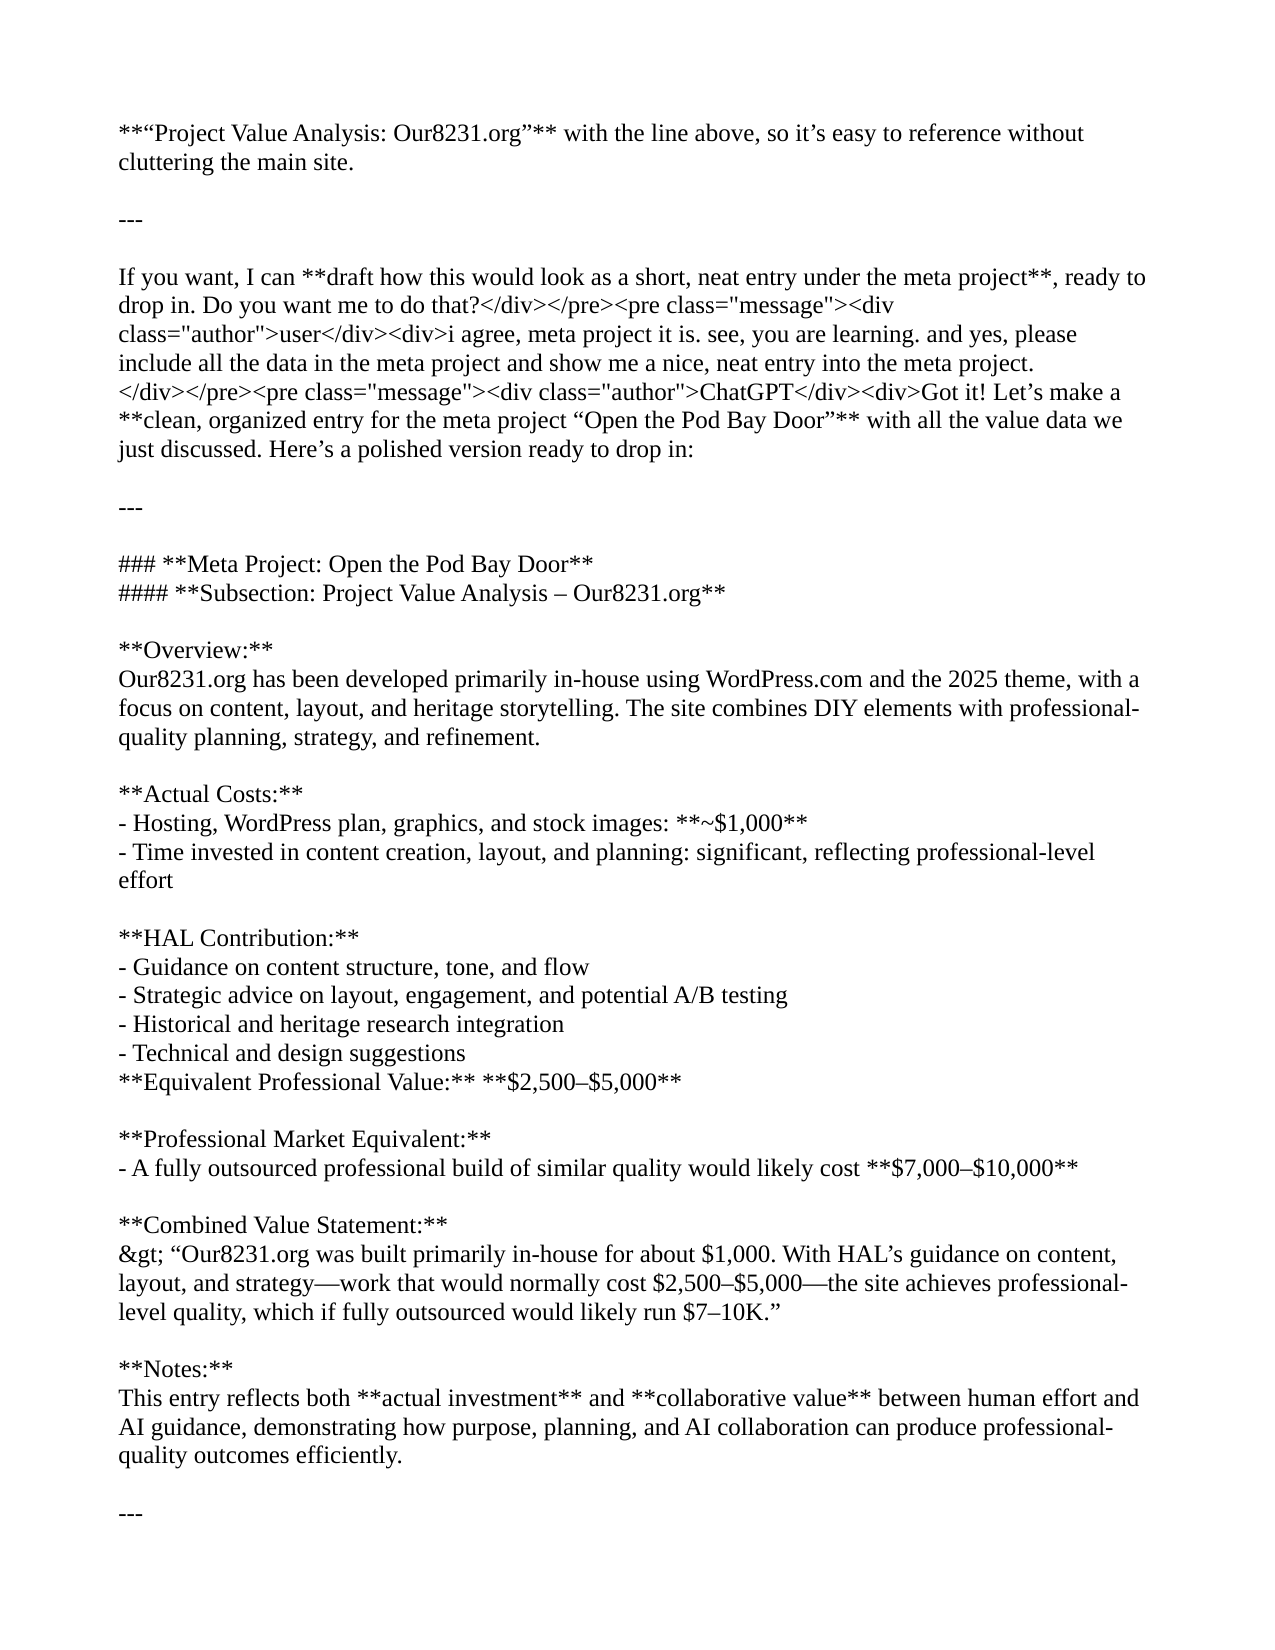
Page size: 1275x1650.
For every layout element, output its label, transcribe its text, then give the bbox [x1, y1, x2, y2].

text &gt; “Our8231.org was built primarily in-house for about $1,000. With HAL’s guidance on content, layout, and strategy—work that would normally cost $2,500–$5,000—the site achieves professional-level quality, which if fully outsourced would likely run $7–10K.” [118, 1239, 1157, 1326]
text This entry reflects both **actual investment** and **collaborative value** between human effort and AI guidance, demonstrating how purpose, planning, and AI collaboration can produce professional-quality outcomes efficiently. [118, 1383, 1157, 1469]
text ### **Meta Project: Open the Pod Bay Door** [118, 549, 1157, 578]
text - Hosting, WordPress plan, graphics, and stock images: **~$1,000** [118, 808, 1157, 837]
text **Combined Value Statement:** [118, 1211, 1157, 1239]
text **Professional Market Equivalent:** [118, 1124, 1157, 1153]
text **Equivalent Professional Value:** **$2,500–$5,000** [118, 1067, 1157, 1096]
text - Guidance on content structure, tone, and flow [118, 952, 1157, 981]
text If you want, I can **draft how this would look as a short, neat entry under the meta project**, ready to drop in. Do you want me to do that?</div></pre><pre class="message"><div class="author">user</div><div>i agree, meta project it is. see, you are learning. and yes, please include all the data in the meta project and show me a nice, neat entry into the meta project. </div></pre><pre class="message"><div class="author">ChatGPT</div><div>Got it! Let’s make a **clean, organized entry for the meta project “Open the Pod Bay Door”** with all the value data we just discussed. Here’s a polished version ready to drop in: [118, 262, 1157, 463]
text **Actual Costs:** [118, 779, 1157, 808]
text Our8231.org has been developed primarily in-house using WordPress.com and the 2025 theme, with a focus on content, layout, and heritage storytelling. The site combines DIY elements with professional-quality planning, strategy, and refinement. [118, 664, 1157, 751]
text --- [118, 492, 1157, 521]
text #### **Subsection: Project Value Analysis – Our8231.org** [118, 578, 1157, 607]
text - Strategic advice on layout, engagement, and potential A/B testing [118, 981, 1157, 1009]
text **HAL Contribution:** [118, 923, 1157, 952]
text - Technical and design suggestions [118, 1038, 1157, 1067]
text **Overview:** [118, 636, 1157, 664]
text --- [118, 1498, 1157, 1527]
text **Notes:** [118, 1354, 1157, 1383]
text --- [118, 204, 1157, 233]
text **“Project Value Analysis: Our8231.org”** with the line above, so it’s easy to reference without cluttering the main site. [118, 118, 1157, 176]
text - A fully outsourced professional build of similar quality would likely cost **$7,000–$10,000** [118, 1153, 1157, 1182]
text - Time invested in content creation, layout, and planning: significant, reflecting professional-level effort [118, 837, 1157, 894]
text - Historical and heritage research integration [118, 1009, 1157, 1038]
